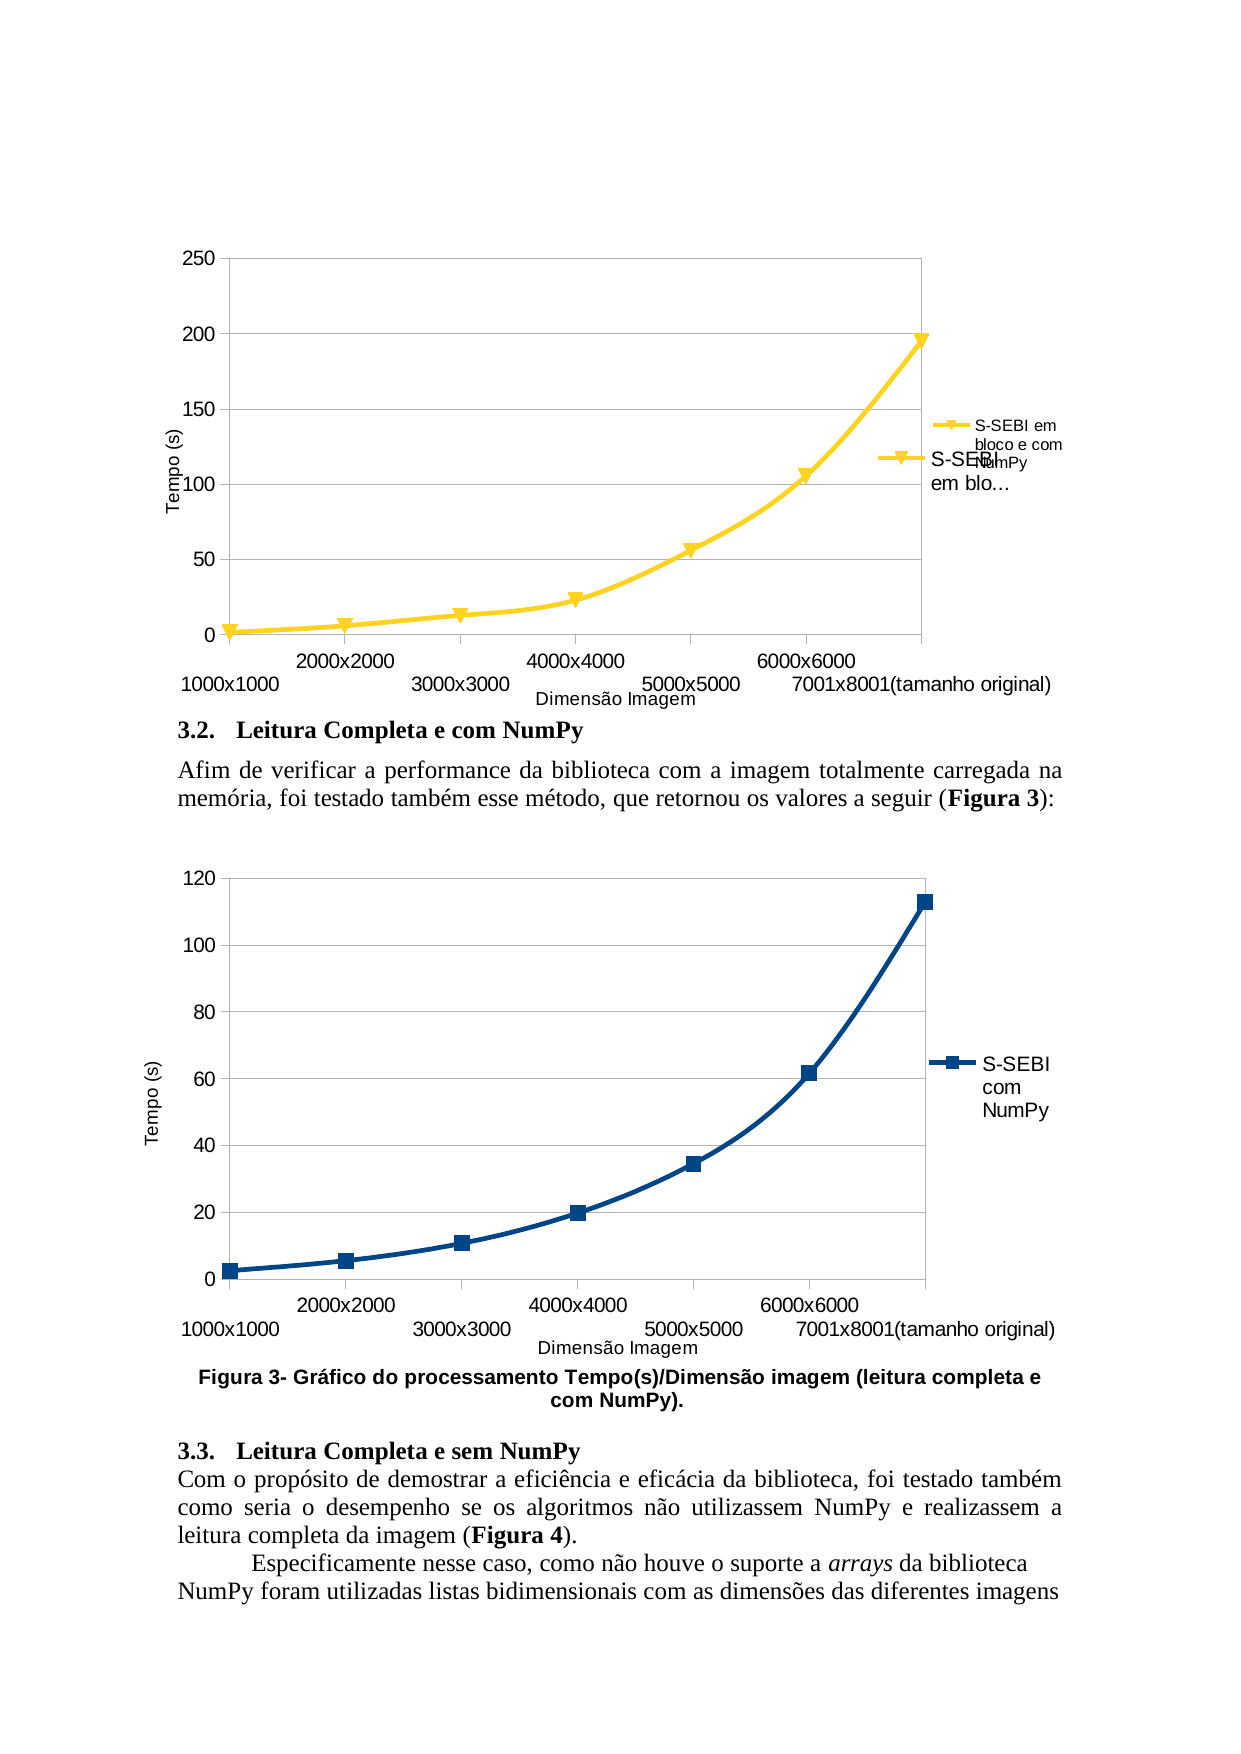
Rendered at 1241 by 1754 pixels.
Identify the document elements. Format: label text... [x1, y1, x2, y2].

text Afim de verificar a performance da biblioteca com a imagem totalmente carregada na memória, foi testado também esse método, que retornou os valores a seguir (Figura 3): [177, 756, 1063, 812]
text Especificamente nesse caso, como não houve o suporte a arrays da biblioteca NumPy foram utilizadas listas bidimensionais com as dimensões das diferentes imagens [177, 1549, 1063, 1605]
text Figura 3- Gráfico do processamento Tempo(s)/Dimensão imagem (leitura completa e com NumPy). [177, 812, 1063, 1412]
title Leitura Completa e com NumPy [177, 207, 1063, 743]
text Com o propósito de demostrar a eficiência e eficácia da biblioteca, foi testado também como seria o desempenho se os algoritmos não utilizassem NumPy e realizassem a leitura completa da imagem (Figura 4). [177, 1465, 1063, 1549]
title Leitura Completa e sem NumPy [177, 1437, 1063, 1465]
